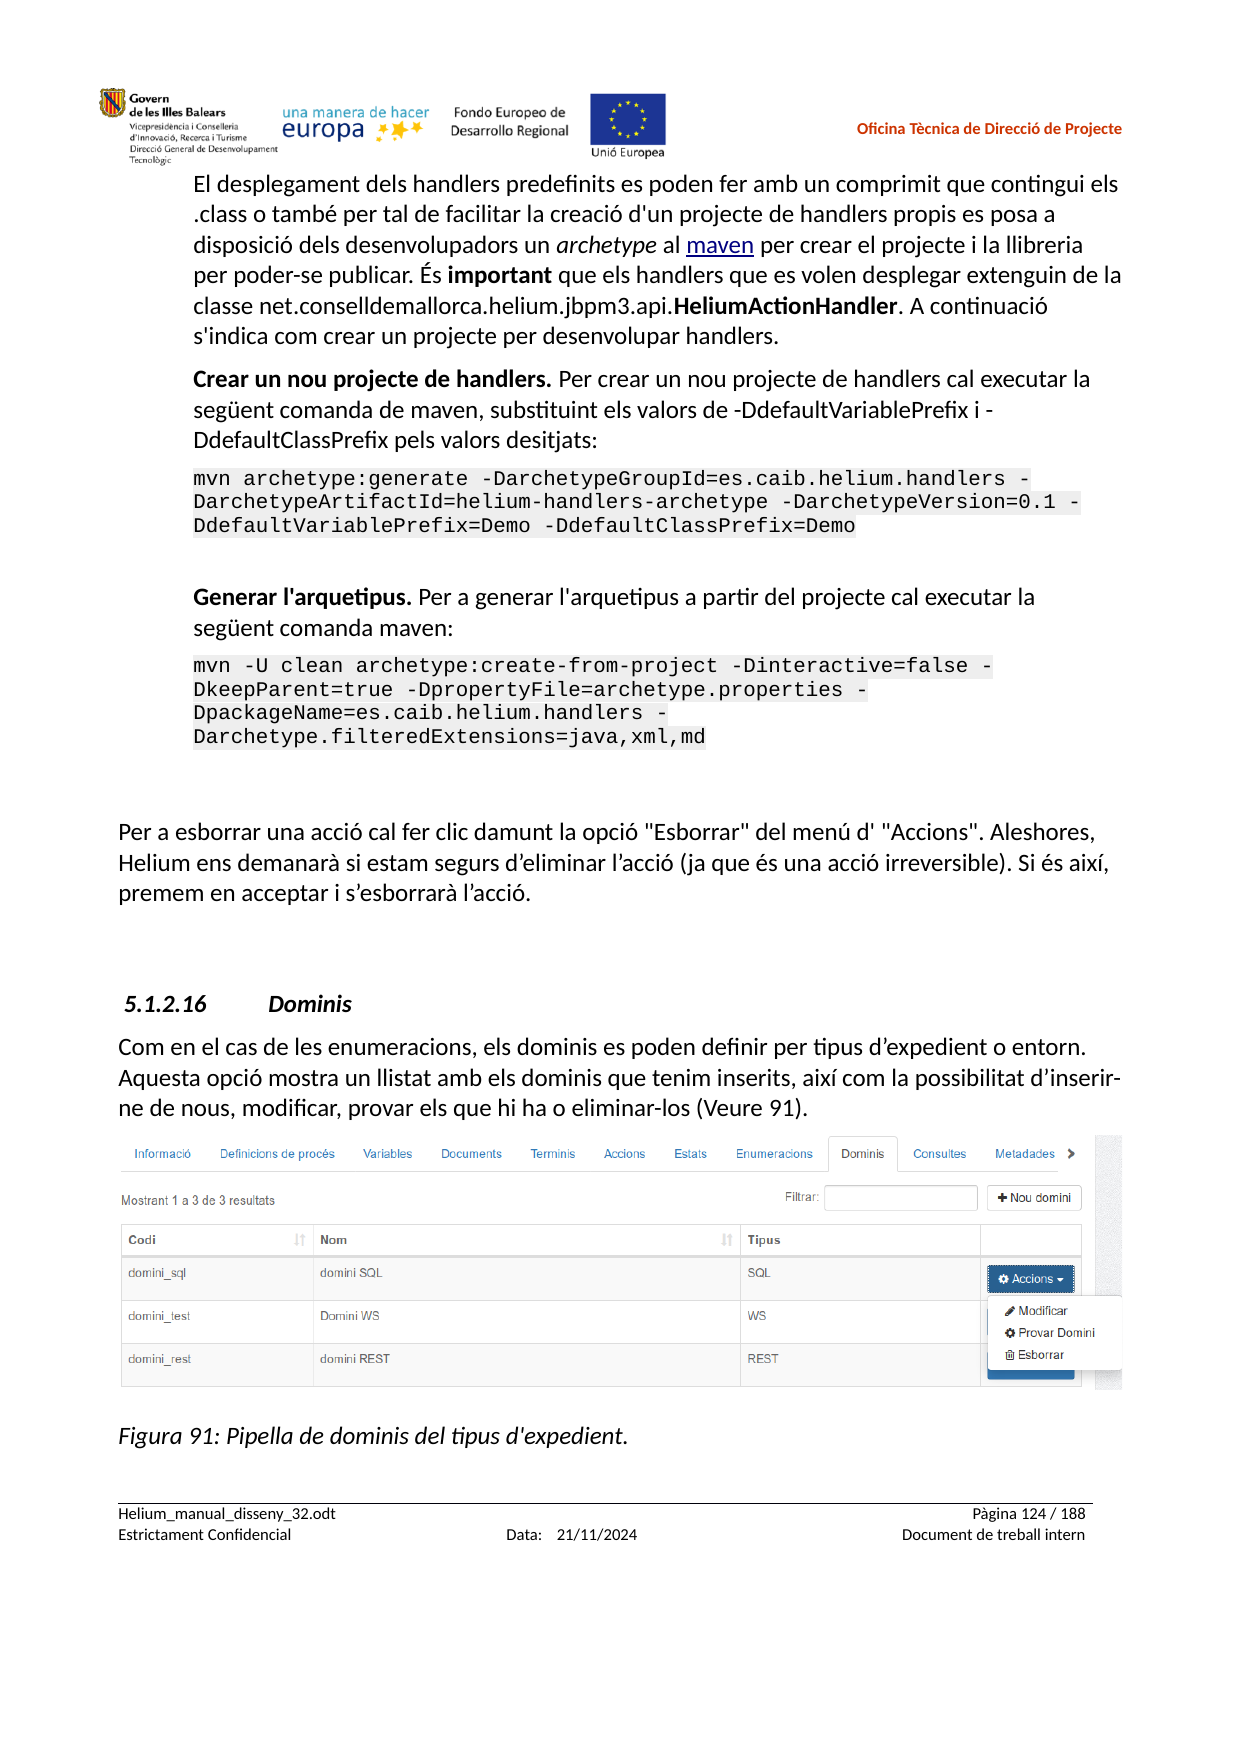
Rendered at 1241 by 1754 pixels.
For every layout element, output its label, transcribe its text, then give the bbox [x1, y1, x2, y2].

list mvn archetype:generate -DarchetypeGroupId=es.caib.helium.handlers -DarchetypeArtifactId=helium-handlers-archetype -DarchetypeVersion=0.1 -DdefaultVariablePrefix=Demo -DdefaultClassPrefix=Demo [156, 468, 1122, 538]
picture [99, 87, 668, 166]
subtitle Dominis [118, 988, 1122, 1019]
text Figura 91: Pipella de dominis del tipus d'expedient. [118, 1390, 1122, 1451]
list mvn -U clean archetype:create-from-project -Dinteractive=false -DkeepParent=true -DpropertyFile=archetype.properties -DpackageName=es.caib.helium.handlers -Darchetype.filteredExtensions=java,xml,md [156, 655, 1122, 750]
picture [118, 1135, 1123, 1390]
text Per a esborrar una acció cal fer clic damunt la opció "Esborrar" del menú d' "Accions". Aleshores, Helium ens demanarà si estam segurs d’eliminar l’acció (ja que és una acció irreversible). Si és així, premem en acceptar i s’esborrarà l’acció. [118, 816, 1122, 908]
text Com en el cas de les enumeracions, els dominis es poden definir per tipus d’expedient o entorn. Aquesta opció mostra un llistat amb els dominis que tenim inserits, així com la possibilitat d’inserir-ne de nous, modificar, provar els que hi ha o eliminar-los (Veure 91). [118, 1031, 1122, 1123]
list Generar l'arquetipus. Per a generar l'arquetipus a partir del projecte cal executar la següent comanda maven: [156, 582, 1122, 643]
list Crear un nou projecte de handlers. Per crear un nou projecte de handlers cal executar la següent comanda de maven, substituint els valors de -DdefaultVariablePrefix i -DdefaultClassPrefix pels valors desitjats: [156, 363, 1122, 455]
list El desplegament dels handlers predefinits es poden fer amb un comprimit que contingui els .class o també per tal de facilitar la creació d'un projecte de handlers propis es posa a disposició dels desenvolupadors un archetype al maven per crear el projecte i la llibreria per poder-se publicar. És important que els handlers que es volen desplegar extenguin de la classe net.conselldemallorca.helium.jbpm3.api.HeliumActionHandler. A continuació s'indica com crear un projecte per desenvolupar handlers. [156, 168, 1122, 351]
